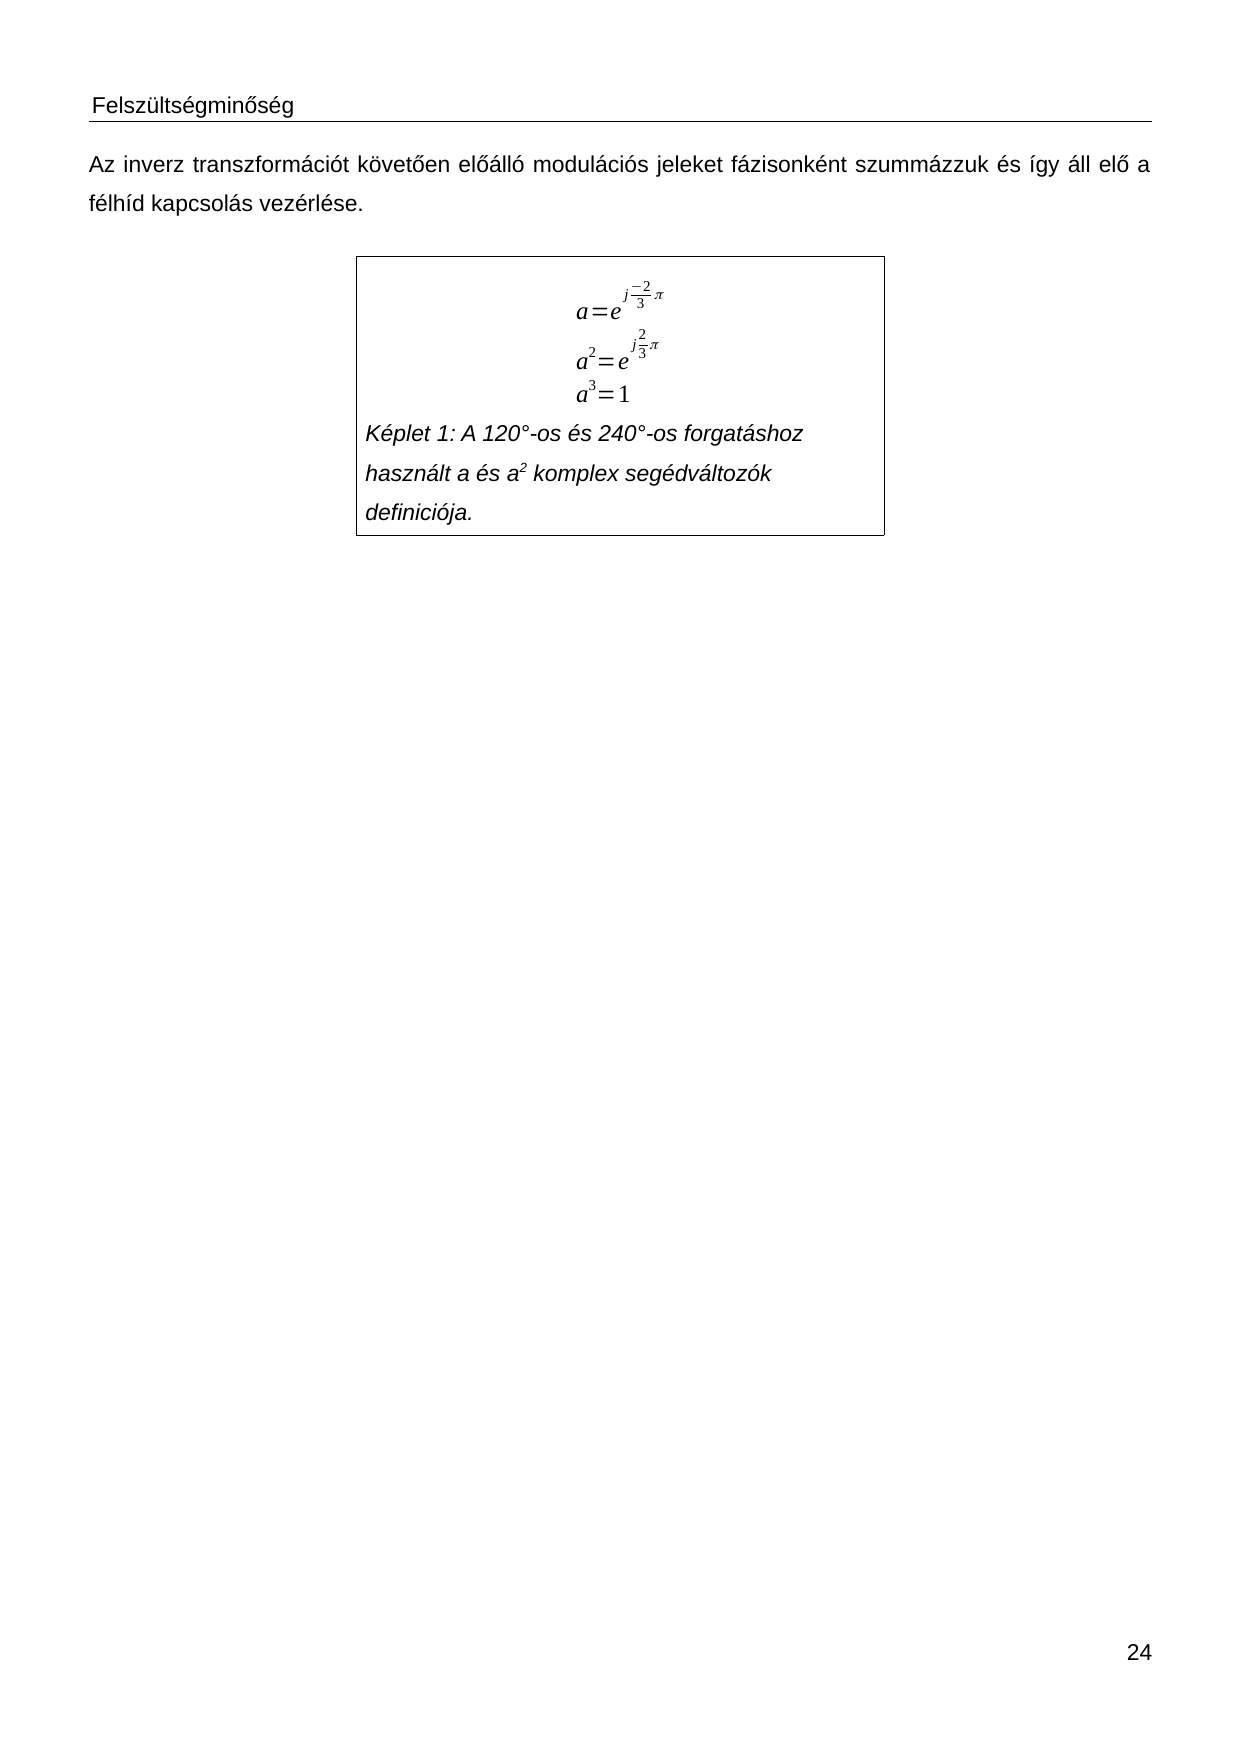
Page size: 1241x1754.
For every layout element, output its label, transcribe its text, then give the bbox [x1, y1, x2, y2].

text Az inverz transzformációt követően előálló modulációs jeleket fázisonként szummázzuk és így áll elő a félhíd kapcsolás vezérlése. [88, 151, 1152, 216]
text Képlet 1: A 120°-os és 240°-os forgatáshoz használt a és a2 komplex segédváltozók definiciója. [365, 277, 875, 526]
